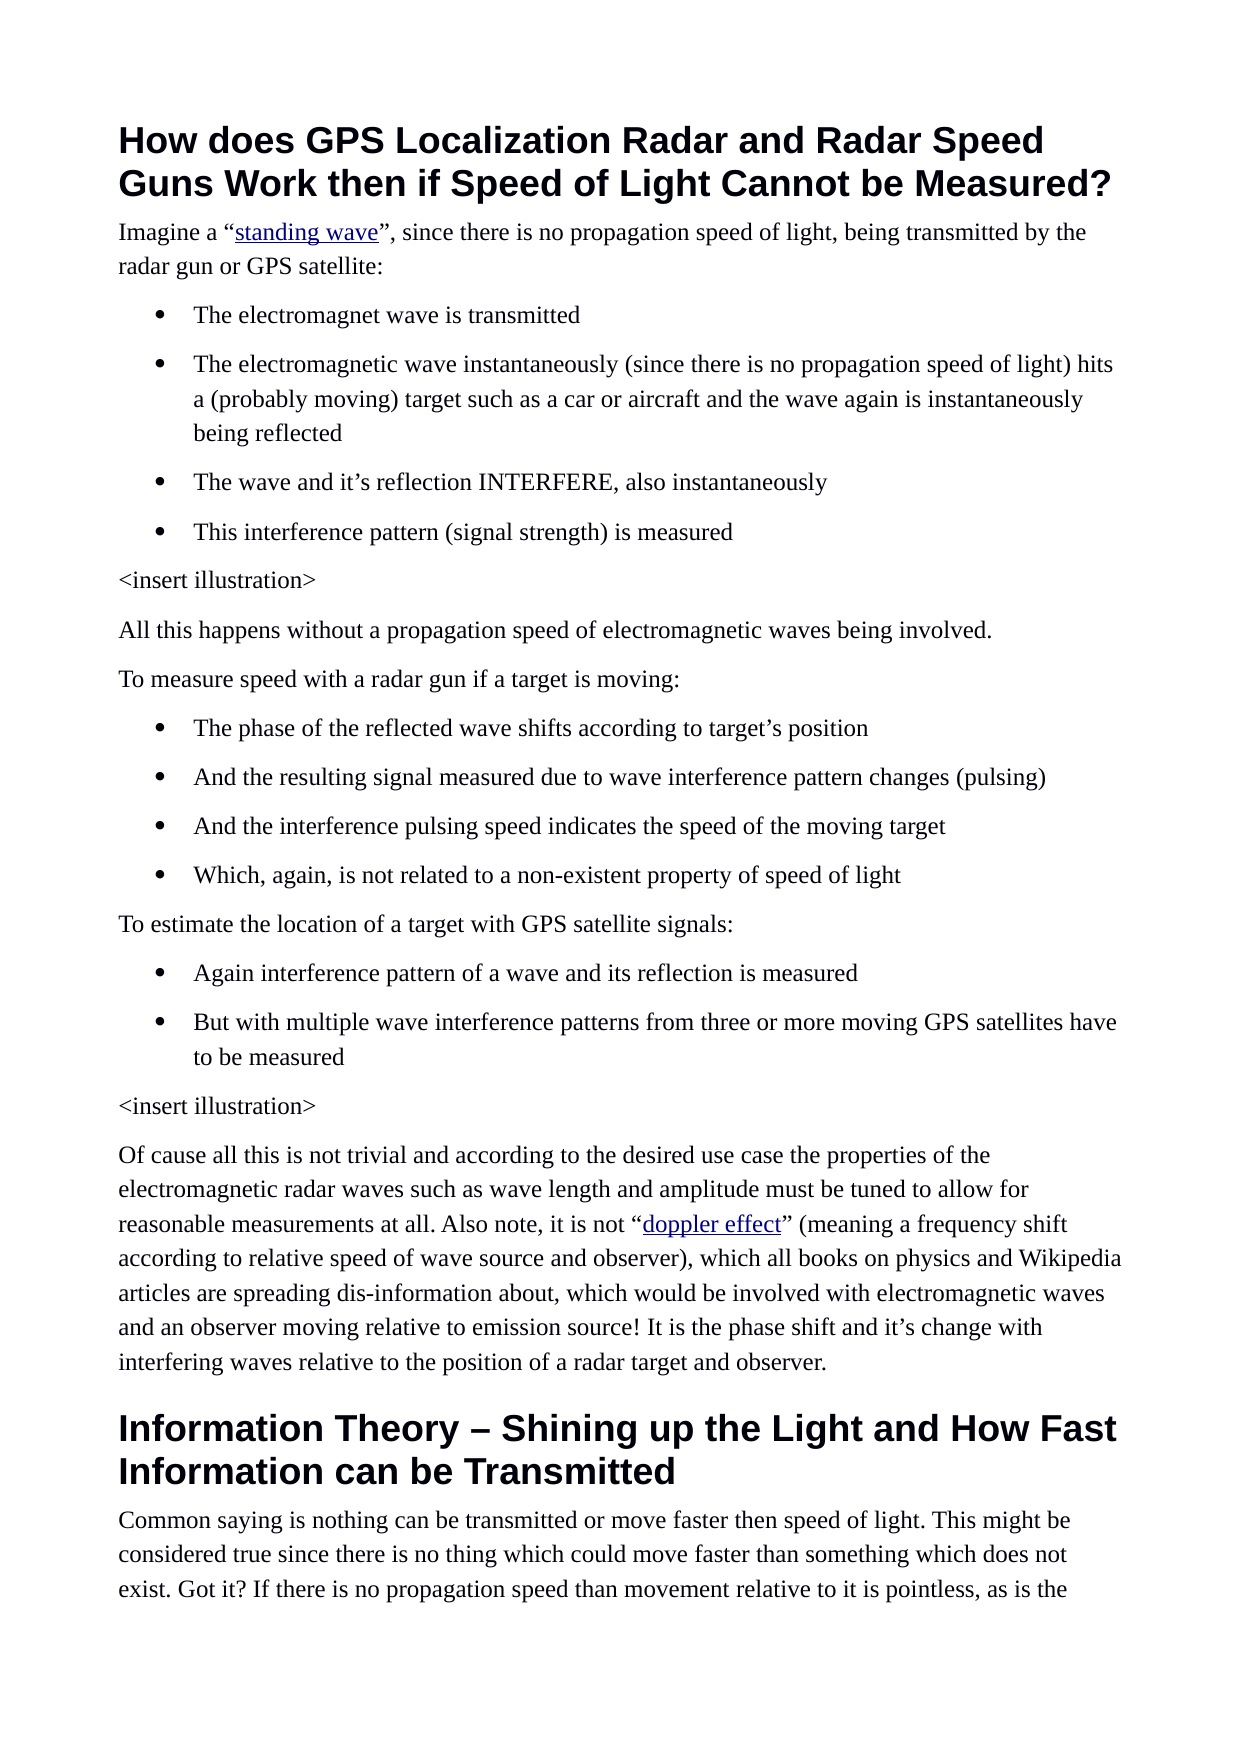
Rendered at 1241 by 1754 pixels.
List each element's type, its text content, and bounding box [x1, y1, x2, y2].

text Common saying is nothing can be transmitted or move faster then speed of light. This might be considered true since there is no thing which could move faster than something which does not exist. Got it? If there is no propagation speed than movement relative to it is pointless, as is the [118, 1505, 1122, 1603]
list The wave and it’s reflection INTERFERE, also instantaneously [156, 467, 1122, 496]
list Again interference pattern of a wave and its reflection is measured [156, 958, 1122, 987]
text Of cause all this is not trivial and according to the desired use case the properties of the electromagnetic radar waves such as wave length and amplitude must be tuned to allow for reasonable measurements at all. Also note, it is not “doppler effect” (meaning a frequency shift according to relative speed of wave source and observer), which all books on physics and Wikipedia articles are spreading dis-information about, which would be involved with electromagnetic waves and an observer moving relative to emission source! It is the phase shift and it’s change with interfering waves relative to the position of a radar target and observer. [118, 1140, 1122, 1375]
list And the resulting signal measured due to wave interference pattern changes (pulsing) [156, 762, 1122, 791]
subtitle How does GPS Localization Radar and Radar Speed Guns Work then if Speed of Light Cannot be Measured? [118, 118, 1122, 204]
list This interference pattern (signal strength) is measured [156, 517, 1122, 545]
text All this happens without a propagation speed of electromagnetic waves being involved. [118, 615, 1122, 643]
text <insert illustration> [118, 1091, 1122, 1119]
text To estimate the location of a target with GPS satellite signals: [118, 909, 1122, 938]
text To measure speed with a radar gun if a target is moving: [118, 664, 1122, 692]
list The phase of the reflected wave shifts according to target’s position [156, 713, 1122, 742]
subtitle Information Theory – Shining up the Light and How Fast Information can be Transmitted [118, 1406, 1122, 1492]
list The electromagnetic wave instantaneously (since there is no propagation speed of light) hits a (probably moving) target such as a car or aircraft and the wave again is instantaneously being reflected [156, 349, 1122, 447]
text <insert illustration> [118, 566, 1122, 594]
list But with multiple wave interference patterns from three or more moving GPS satellites have to be measured [156, 1007, 1122, 1070]
list The electromagnet wave is transmitted [156, 300, 1122, 329]
text Imagine a “standing wave”, since there is no propagation speed of light, being transmitted by the radar gun or GPS satellite: [118, 217, 1122, 280]
list And the interference pulsing speed indicates the speed of the moving target [156, 811, 1122, 840]
list Which, again, is not related to a non-existent property of speed of light [156, 860, 1122, 889]
